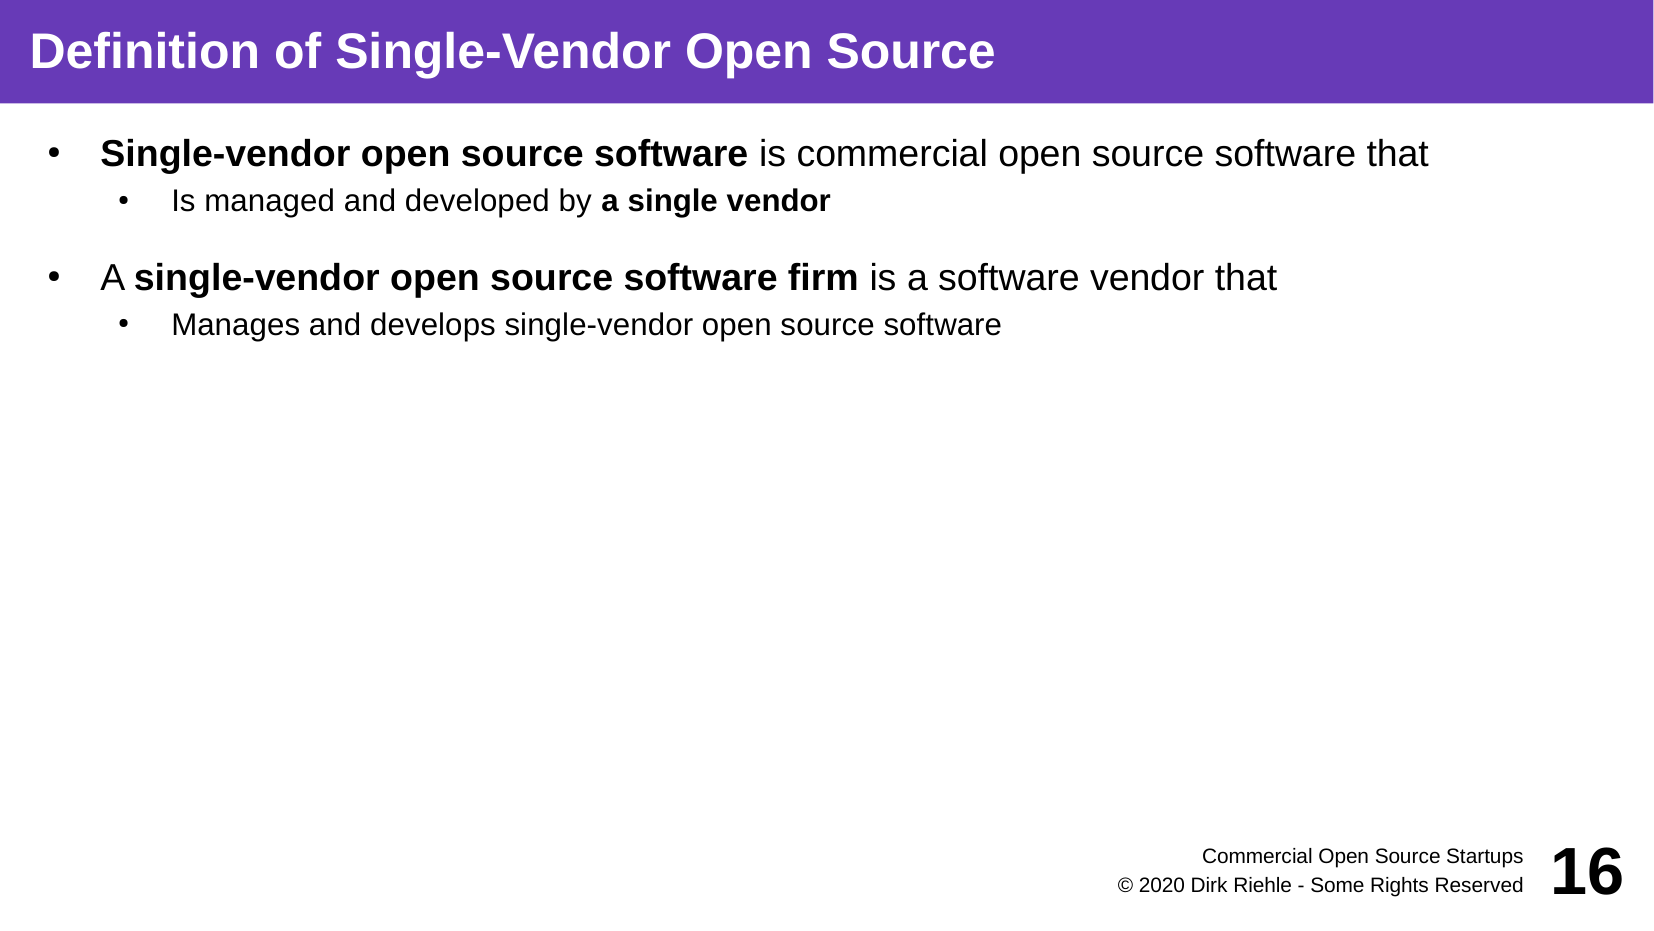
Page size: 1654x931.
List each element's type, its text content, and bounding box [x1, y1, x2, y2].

list Single-vendor open source software is commercial open source software that Is managed and developed by a single vendor A single-vendor open source software firm is a software vendor that Manages and develops single-vendor open source software [29, 132, 1625, 813]
title Definition of Single-Vendor Open Source [0, 0, 1654, 104]
